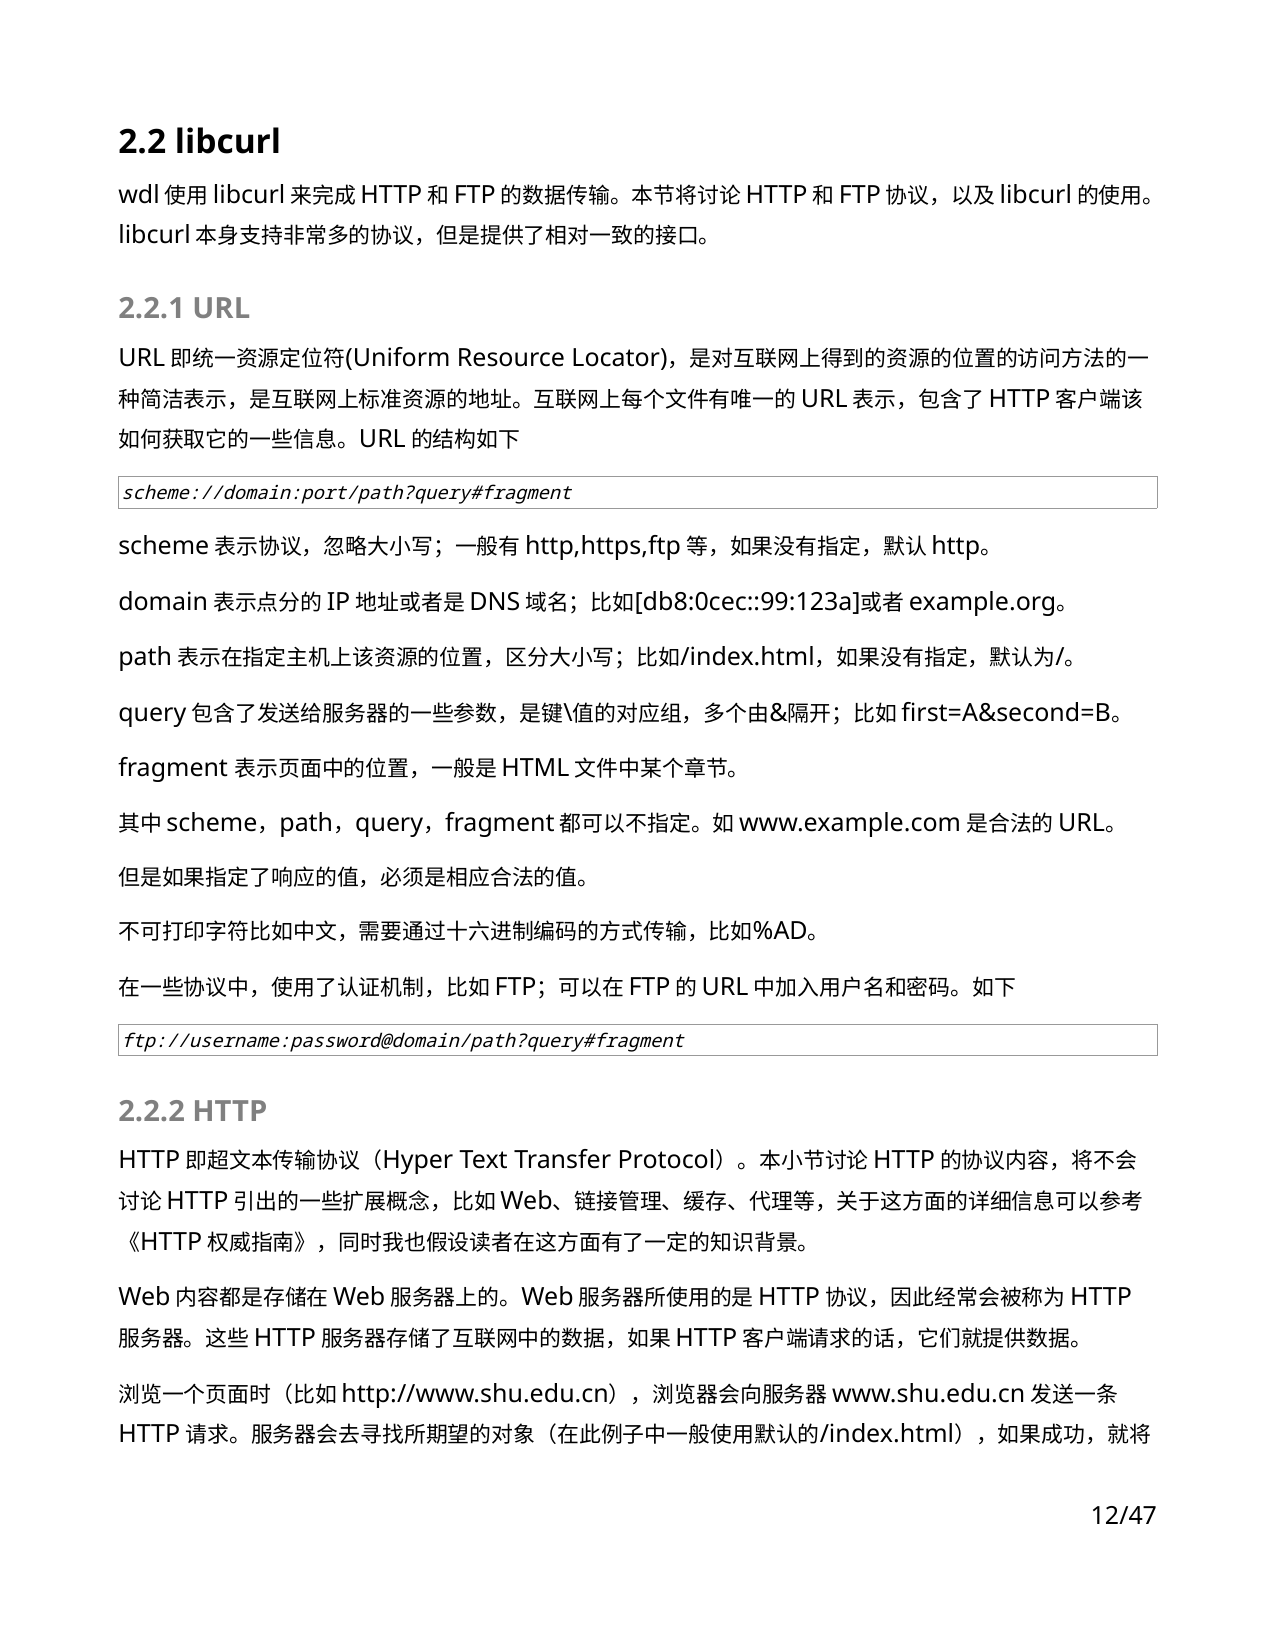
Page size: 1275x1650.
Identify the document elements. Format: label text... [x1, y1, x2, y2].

text 浏览一个页面时（比如http://www.shu.edu.cn），浏览器会向服务器www.shu.edu.cn发送一条HTTP请求。服务器会去寻找所期望的对象（在此例子中一般使用默认的/index.html），如果成功，就将 [118, 1375, 1157, 1450]
text wdl使用libcurl来完成HTTP和FTP的数据传输。本节将讨论HTTP和FTP协议，以及libcurl的使用。libcurl本身支持非常多的协议，但是提供了相对一致的接口。 [118, 176, 1157, 251]
text 其中scheme，path，query，fragment都可以不指定。如www.example.com是合法的URL。 [118, 805, 1157, 839]
subtitle 2.2 libcurl [118, 118, 1157, 164]
text URL即统一资源定位符(Uniform Resource Locator)，是对互联网上得到的资源的位置的访问方法的一种简洁表示，是互联网上标准资源的地址。互联网上每个文件有唯一的URL表示，包含了HTTP客户端该如何获取它的一些信息。URL的结构如下 [118, 339, 1157, 455]
text 但是如果指定了响应的值，必须是相应合法的值。 [118, 860, 1157, 892]
text Web内容都是存储在Web服务器上的。Web服务器所使用的是HTTP协议，因此经常会被称为HTTP服务器。这些HTTP服务器存储了互联网中的数据，如果HTTP客户端请求的话，它们就提供数据。 [118, 1279, 1157, 1354]
text path表示在指定主机上该资源的位置，区分大小写；比如/index.html，如果没有指定，默认为/。 [118, 639, 1157, 673]
text HTTP即超文本传输协议（Hyper Text Transfer Protocol）。本小节讨论HTTP的协议内容，将不会讨论HTTP引出的一些扩展概念，比如Web、链接管理、缓存、代理等，关于这方面的详细信息可以参考《HTTP权威指南》，同时我也假设读者在这方面有了一定的知识背景。 [118, 1142, 1157, 1258]
text scheme表示协议，忽略大小写；一般有http,https,ftp等，如果没有指定，默认http。 [118, 528, 1157, 562]
text scheme://domain:port/path?query#fragment [119, 477, 1157, 508]
text query包含了发送给服务器的一些参数，是键\值的对应组，多个由&隔开；比如first=A&second=B。 [118, 694, 1157, 728]
subtitle 2.2.2 HTTP [118, 1090, 1157, 1129]
text fragment 表示页面中的位置，一般是HTML文件中某个章节。 [118, 749, 1157, 784]
text 不可打印字符比如中文，需要通过十六进制编码的方式传输，比如%AD。 [118, 913, 1157, 947]
text ftp://username:password@domain/path?query#fragment [119, 1025, 1157, 1055]
subtitle 2.2.1 URL [118, 287, 1157, 327]
text domain表示点分的IP地址或者是DNS域名；比如[db8:0cec::99:123a]或者example.org。 [118, 583, 1157, 617]
text 在一些协议中，使用了认证机制，比如FTP；可以在FTP的URL中加入用户名和密码。如下 [118, 968, 1157, 1002]
